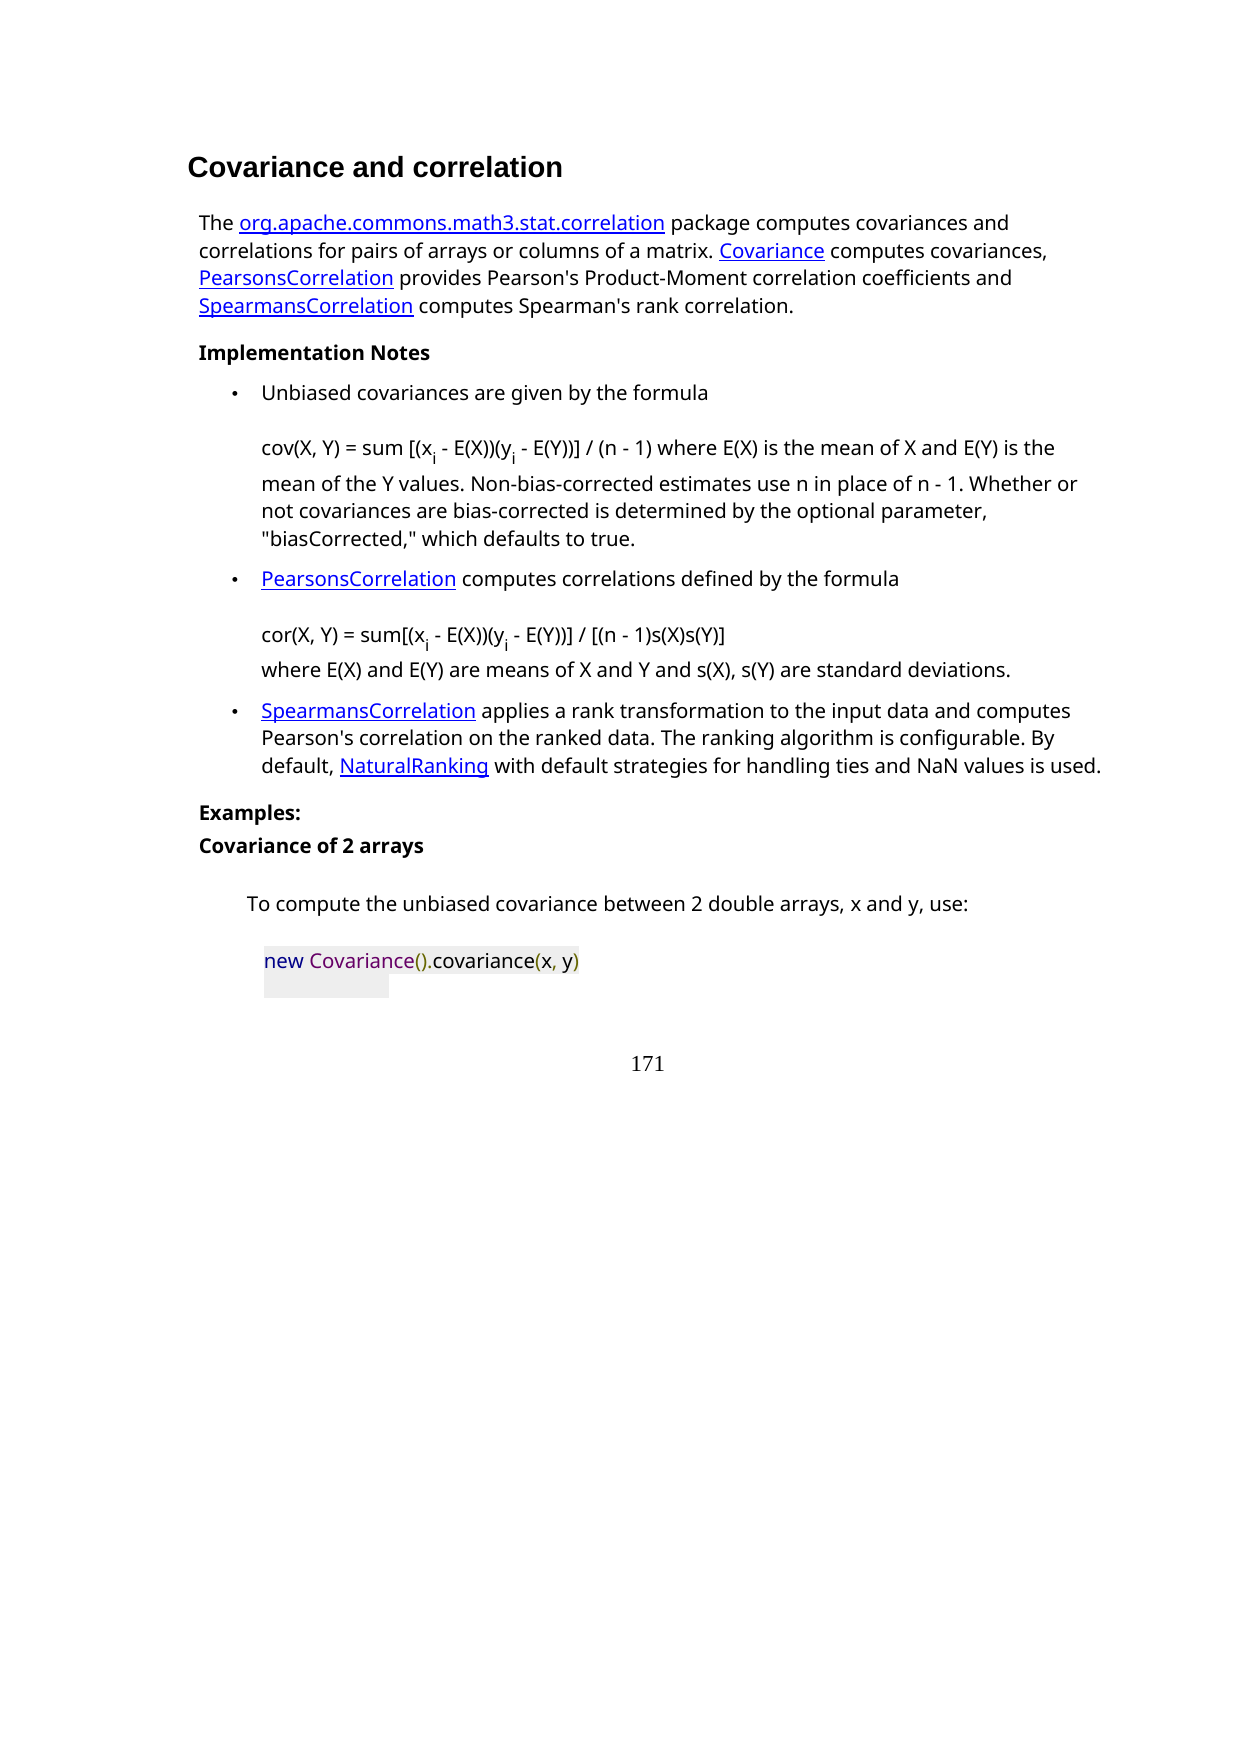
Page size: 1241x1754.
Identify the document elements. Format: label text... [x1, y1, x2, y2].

text new Covariance().covariance(x, y) [264, 946, 1097, 974]
list To compute the unbiased covariance between 2 double arrays, x and y, use: [247, 889, 1108, 917]
list PearsonsCorrelation computes correlations defined by the formula cor(X, Y) = sum[(xi - E(X))(yi - E(Y))] / [(n - 1)s(X)s(Y)] where E(X) and E(Y) are means of X and Y and s(X), s(Y) are standard deviations. [232, 565, 1108, 684]
text Implementation Notes [198, 338, 1097, 366]
text Examples: [198, 798, 1097, 826]
list Unbiased covariances are given by the formula cov(X, Y) = sum [(xi - E(X))(yi - E(Y))] / (n - 1) where E(X) is the mean of X and E(Y) is the mean of the Y values. Non-bias-corrected estimates use n in place of n - 1. Whether or not covariances are bias-corrected is determined by the optional parameter, "biasCorrected," which defaults to true. [232, 378, 1108, 552]
list SpearmansCorrelation applies a rank transformation to the input data and computes Pearson's correlation on the ranked data. The ranking algorithm is configurable. By default, NaturalRanking with default strategies for handling ties and NaN values is used. [232, 696, 1108, 779]
text The org.apache.commons.math3.stat.correlation package computes covariances and correlations for pairs of arrays or columns of a matrix. Covariance computes covariances, PearsonsCorrelation provides Pearson's Product-Moment correlation coefficients and SpearmansCorrelation computes Spearman's rank correlation. [198, 208, 1097, 319]
subtitle Covariance and correlation [187, 150, 1108, 183]
subtitle Covariance of 2 arrays [198, 832, 1097, 860]
